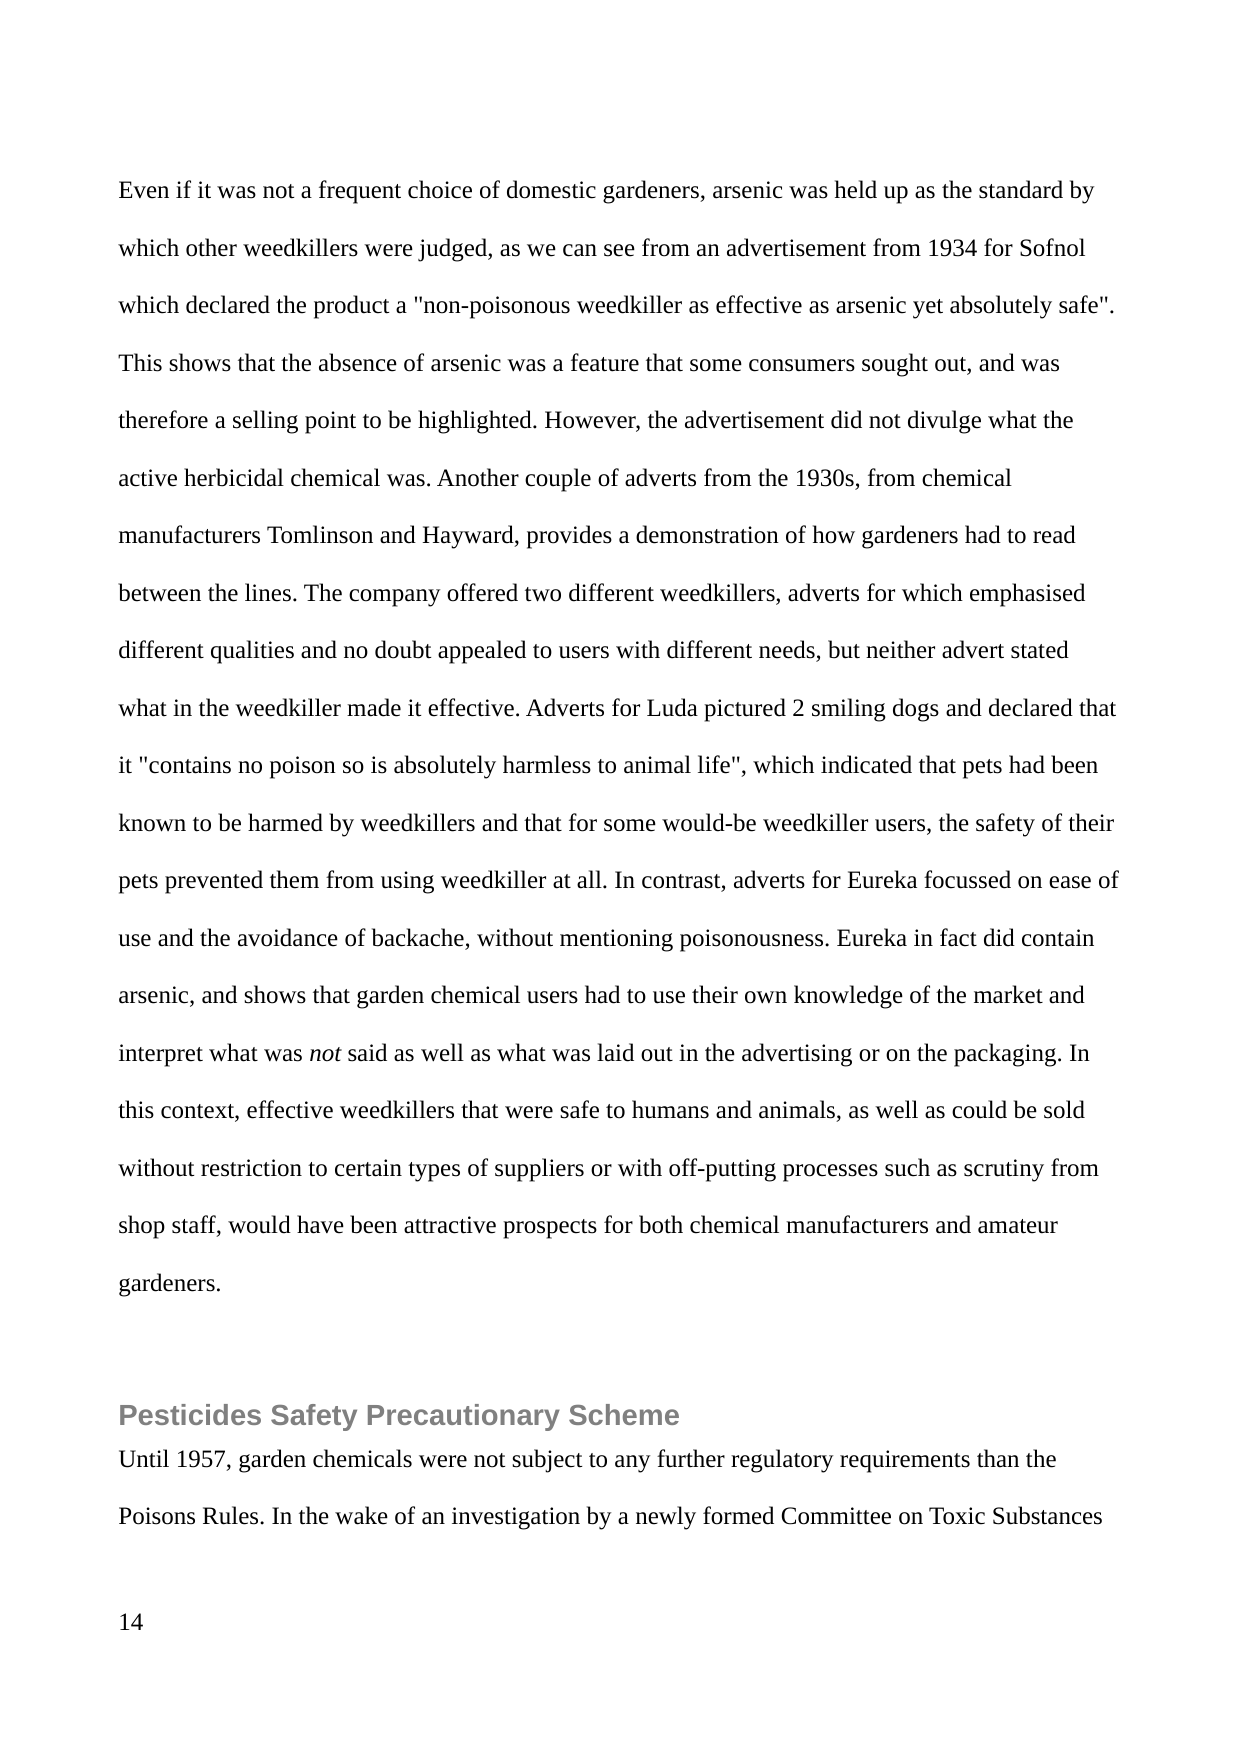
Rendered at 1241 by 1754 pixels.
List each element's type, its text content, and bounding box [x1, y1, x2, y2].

text Even if it was not a frequent choice of domestic gardeners, arsenic was held up as the standard by which other weedkillers were judged, as we can see from an advertisement from 1934 for Sofnol which declared the product a "non-poisonous weedkiller as effective as arsenic yet absolutely safe". This shows that the absence of arsenic was a feature that some consumers sought out, and was therefore a selling point to be highlighted. However, the advertisement did not divulge what the active herbicidal chemical was. Another couple of adverts from the 1930s, from chemical manufacturers Tomlinson and Hayward, provides a demonstration of how gardeners had to read between the lines. The company offered two different weedkillers, adverts for which emphasised different qualities and no doubt appealed to users with different needs, but neither advert stated what in the weedkiller made it effective. Adverts for Luda pictured 2 smiling dogs and declared that it "contains no poison so is absolutely harmless to animal life", which indicated that pets had been known to be harmed by weedkillers and that for some would-be weedkiller users, the safety of their pets prevented them from using weedkiller at all. In contrast, adverts for Eureka focussed on ease of use and the avoidance of backache, without mentioning poisonousness. Eureka in fact did contain arsenic, and shows that garden chemical users had to use their own knowledge of the market and interpret what was not said as well as what was laid out in the advertising or on the packaging. In this context, effective weedkillers that were safe to humans and animals, as well as could be sold without restriction to certain types of suppliers or with off-putting processes such as scrutiny from shop staff, would have been attractive prospects for both chemical manufacturers and amateur gardeners. [118, 176, 1122, 1297]
text Until 1957, garden chemicals were not subject to any further regulatory requirements than the Poisons Rules. In the wake of an investigation by a newly formed Committee on Toxic Substances [118, 1444, 1122, 1530]
subtitle Pesticides Safety Precautionary Scheme [118, 1398, 1122, 1431]
